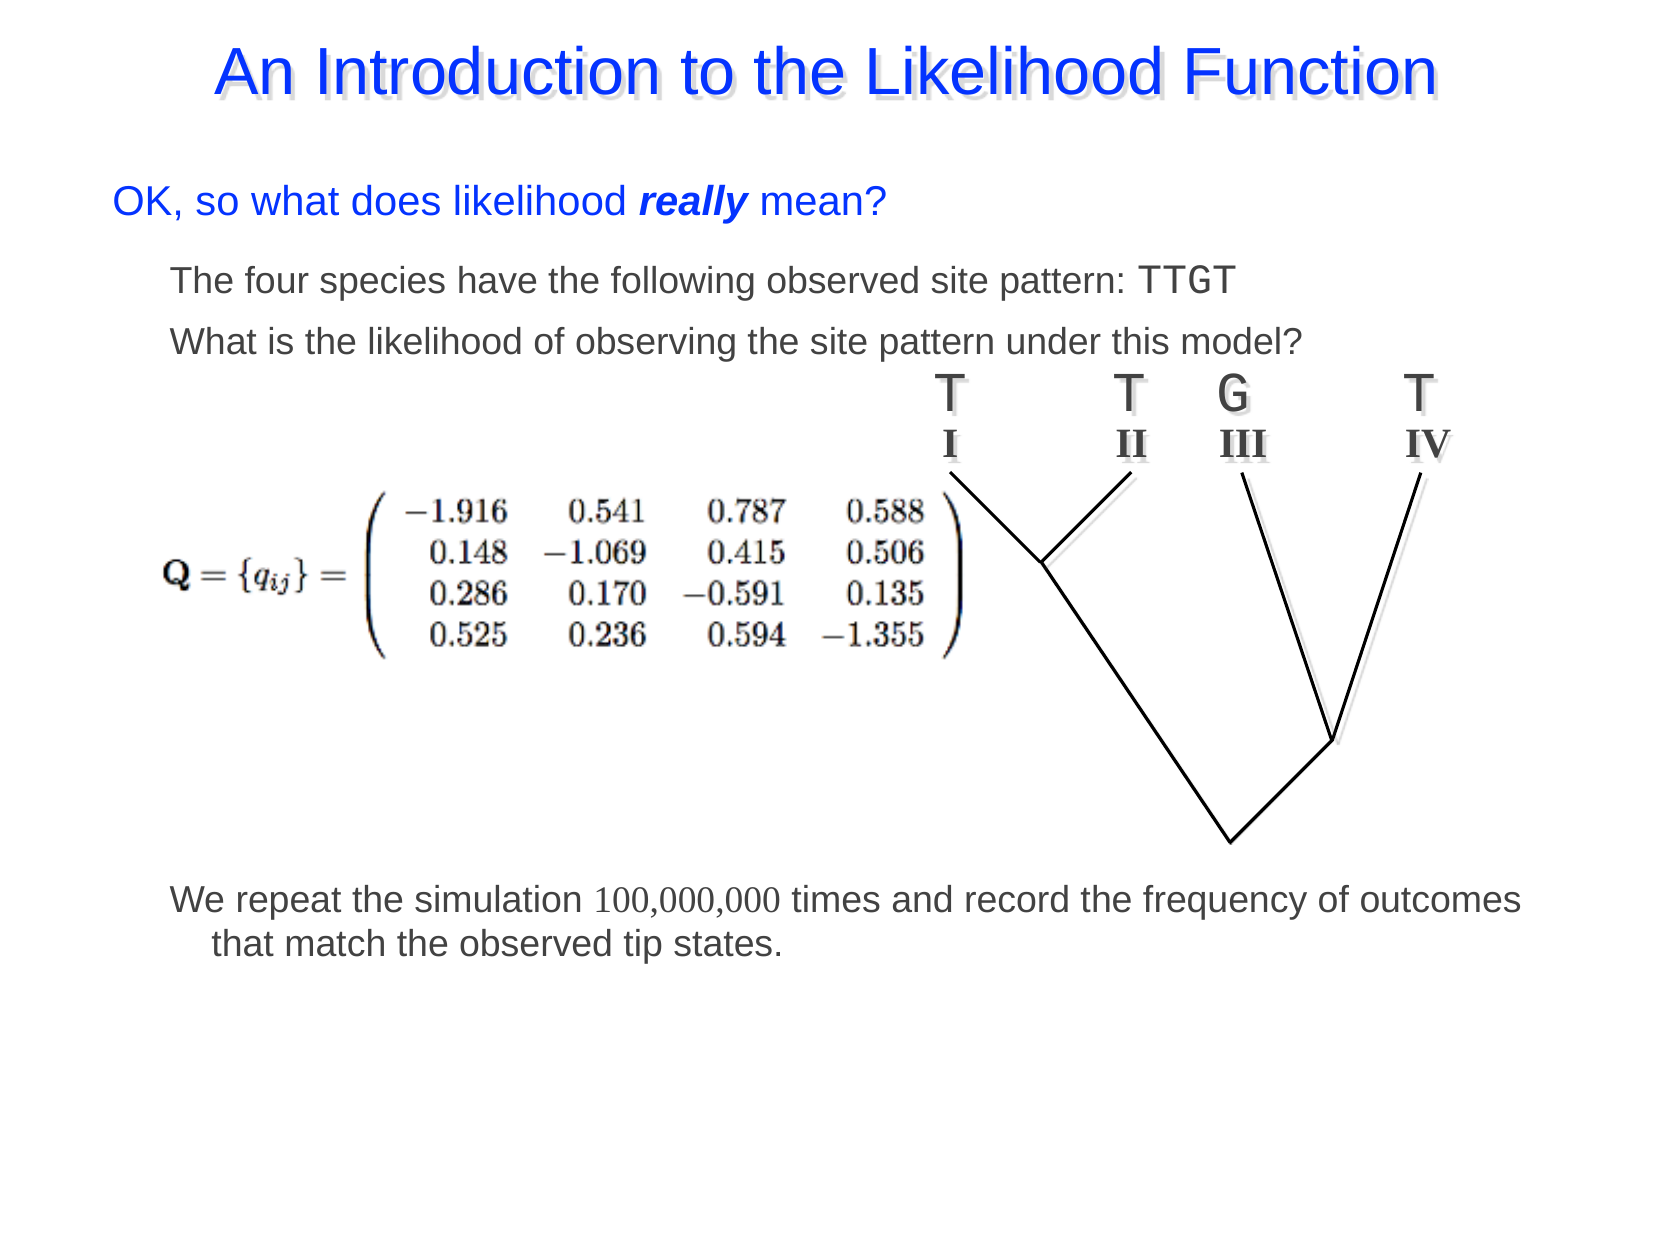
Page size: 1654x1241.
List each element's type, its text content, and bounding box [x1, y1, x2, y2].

text_box IV [1396, 407, 1460, 475]
text_box We repeat the simulation 100,000,000 times and record the frequency of outcomes that match the observed tip states. [161, 868, 1597, 973]
text_box What is the likelihood of observing the site pattern under this model? [161, 311, 1407, 371]
text_box An Introduction to the Likelihood Function [205, 20, 1448, 117]
text_box T [1393, 347, 1445, 431]
text_box II [1107, 407, 1157, 475]
text_box I [933, 431, 967, 475]
text_box OK, so what does likelihood really mean? [103, 165, 1407, 233]
text_box The four species have the following observed site pattern: TTGT [161, 243, 1407, 311]
picture [959, 477, 969, 487]
text_box T [1104, 371, 1156, 431]
text_box III [1210, 407, 1276, 475]
picture [158, 477, 969, 674]
text_box G [1207, 371, 1259, 431]
text_box T [924, 371, 976, 431]
text_box IV [1431, 431, 1445, 449]
